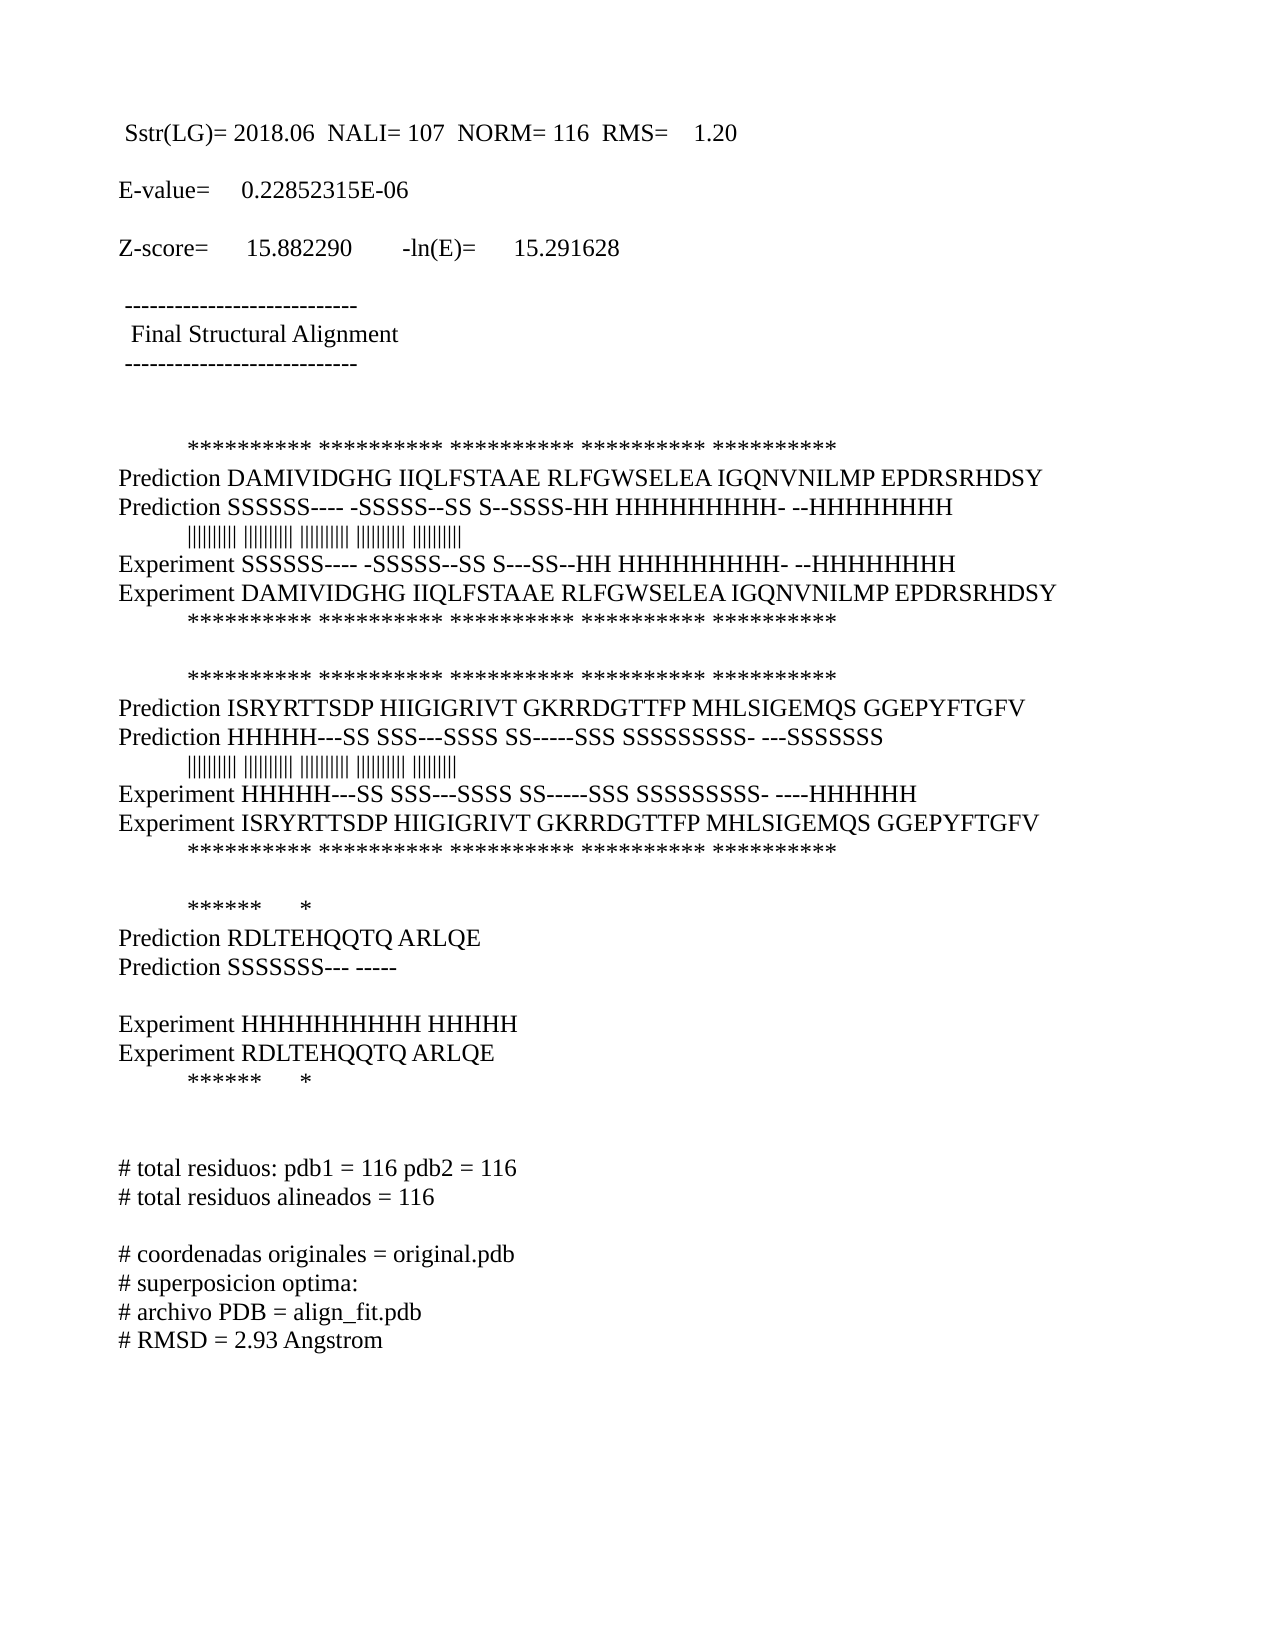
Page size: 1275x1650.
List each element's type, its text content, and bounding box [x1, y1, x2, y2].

text Final Structural Alignment [118, 319, 1157, 348]
text ---------------------------- [118, 291, 1157, 319]
text ********** ********** ********** ********** ********** [118, 837, 1157, 866]
text Experiment HHHHH---SS SSS---SSSS SS-----SSS SSSSSSSSS- ----HHHHHH [118, 779, 1157, 808]
text # archivo PDB = align_fit.pdb [118, 1297, 1157, 1326]
text # total residuos: pdb1 = 116 pdb2 = 116 [118, 1153, 1157, 1182]
text Prediction RDLTEHQQTQ ARLQE [118, 923, 1157, 952]
text Experiment DAMIVIDGHG IIQLFSTAAE RLFGWSELEA IGQNVNILMP EPDRSRHDSY [118, 578, 1157, 607]
text Experiment ISRYRTTSDP HIIGIGRIVT GKRRDGTTFP MHLSIGEMQS GGEPYFTGFV [118, 808, 1157, 837]
text # coordenadas originales = original.pdb [118, 1239, 1157, 1268]
text ********** ********** ********** ********** ********** [118, 664, 1157, 693]
text Prediction ISRYRTTSDP HIIGIGRIVT GKRRDGTTFP MHLSIGEMQS GGEPYFTGFV [118, 693, 1157, 722]
text # superposicion optima: [118, 1268, 1157, 1297]
text Experiment RDLTEHQQTQ ARLQE [118, 1038, 1157, 1067]
text Experiment SSSSSS---- -SSSSS--SS S---SS--HH HHHHHHHHH- --HHHHHHHH [118, 549, 1157, 578]
text Prediction SSSSSSS--- ----- [118, 952, 1157, 981]
text Prediction DAMIVIDGHG IIQLFSTAAE RLFGWSELEA IGQNVNILMP EPDRSRHDSY [118, 463, 1157, 492]
text ********** ********** ********** ********** ********** [118, 434, 1157, 463]
text ****** * [118, 894, 1157, 923]
text E-value= 0.22852315E-06 [118, 176, 1157, 204]
text Prediction HHHHH---SS SSS---SSSS SS-----SSS SSSSSSSSS- ---SSSSSSS [118, 722, 1157, 751]
text Experiment HHHHHHHHHH HHHHH [118, 1009, 1157, 1038]
text ---------------------------- [118, 348, 1157, 377]
text ****** * [118, 1067, 1157, 1096]
text # RMSD = 2.93 Angstrom [118, 1326, 1157, 1354]
text |||||||||| |||||||||| |||||||||| |||||||||| |||||||||| [118, 521, 1157, 549]
text Sstr(LG)= 2018.06 NALI= 107 NORM= 116 RMS= 1.20 [118, 118, 1157, 147]
text Z-score= 15.882290 -ln(E)= 15.291628 [118, 233, 1157, 262]
text # total residuos alineados = 116 [118, 1182, 1157, 1211]
text ********** ********** ********** ********** ********** [118, 607, 1157, 636]
text Prediction SSSSSS---- -SSSSS--SS S--SSSS-HH HHHHHHHHH- --HHHHHHHH [118, 492, 1157, 521]
text |||||||||| |||||||||| |||||||||| |||||||||| ||||||||| [118, 751, 1157, 779]
